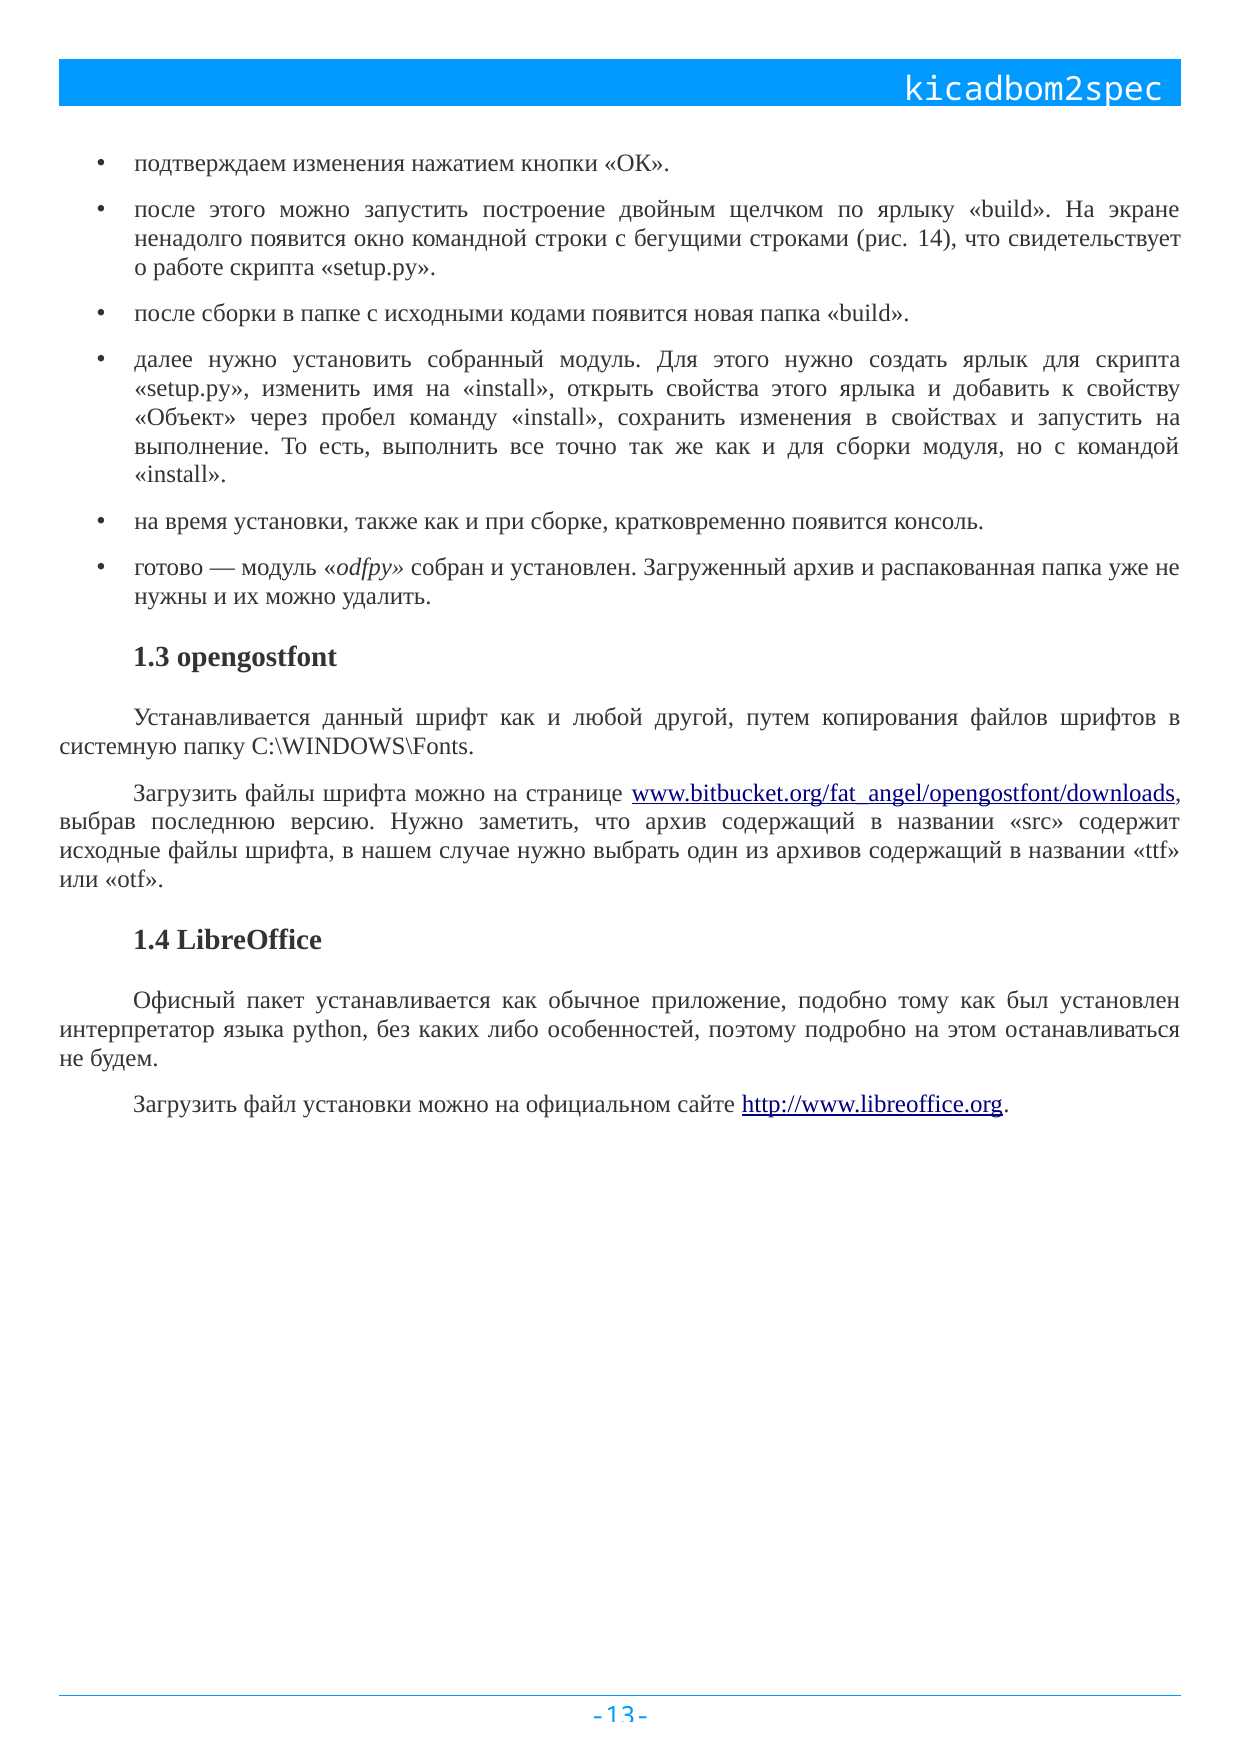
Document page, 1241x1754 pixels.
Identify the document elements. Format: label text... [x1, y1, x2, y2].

subtitle 1.4 LibreOffice [133, 922, 1181, 956]
text Загрузить файлы шрифта можно на странице www.bitbucket.org/fat_angel/opengostfont/downloads, выбрав последнюю версию. Нужно заметить, что архив содержащий в названии «src» содержит исходные файлы шрифта, в нашем случае нужно выбрать один из архивов содержащий в названии «ttf» или «otf». [59, 778, 1181, 893]
subtitle 1.3 opengostfont [133, 639, 1181, 673]
text Устанавливается данный шрифт как и любой другой, путем копирования файлов шрифтов в системную папку C:\WINDOWS\Fonts. [59, 702, 1181, 760]
list после этого можно запустить построение двойным щелчком по ярлыку «build». На экране ненадолго появится окно командной строки с бегущими строками (рис. 14), что свидетельствует о работе скрипта «setup.py». [97, 194, 1181, 280]
text Загрузить файл установки можно на официальном сайте http://www.libreoffice.org. [59, 1089, 1181, 1118]
list после сборки в папке с исходными кодами появится новая папка «build». [97, 298, 1181, 327]
list далее нужно установить собранный модуль. Для этого нужно создать ярлык для скрипта «setup.py», изменить имя на «install», открыть свойства этого ярлыка и добавить к свойству «Объект» через пробел команду «install», сохранить изменения в свойствах и запустить на выполнение. То есть, выполнить все точно так же как и для сборки модуля, но с командой «install». [97, 344, 1181, 488]
list на время установки, также как и при сборке, кратковременно появится консоль. [97, 506, 1181, 535]
list готово — модуль «odfpy» собран и установлен. Загруженный архив и распакованная папка уже не нужны и их можно удалить. [97, 552, 1181, 610]
text Офисный пакет устанавливается как обычное приложение, подобно тому как был установлен интерпретатор языка python, без каких либо особенностей, поэтому подробно на этом останавливаться не будем. [59, 985, 1181, 1071]
list подтверждаем изменения нажатием кнопки «ОК». [97, 148, 1181, 176]
